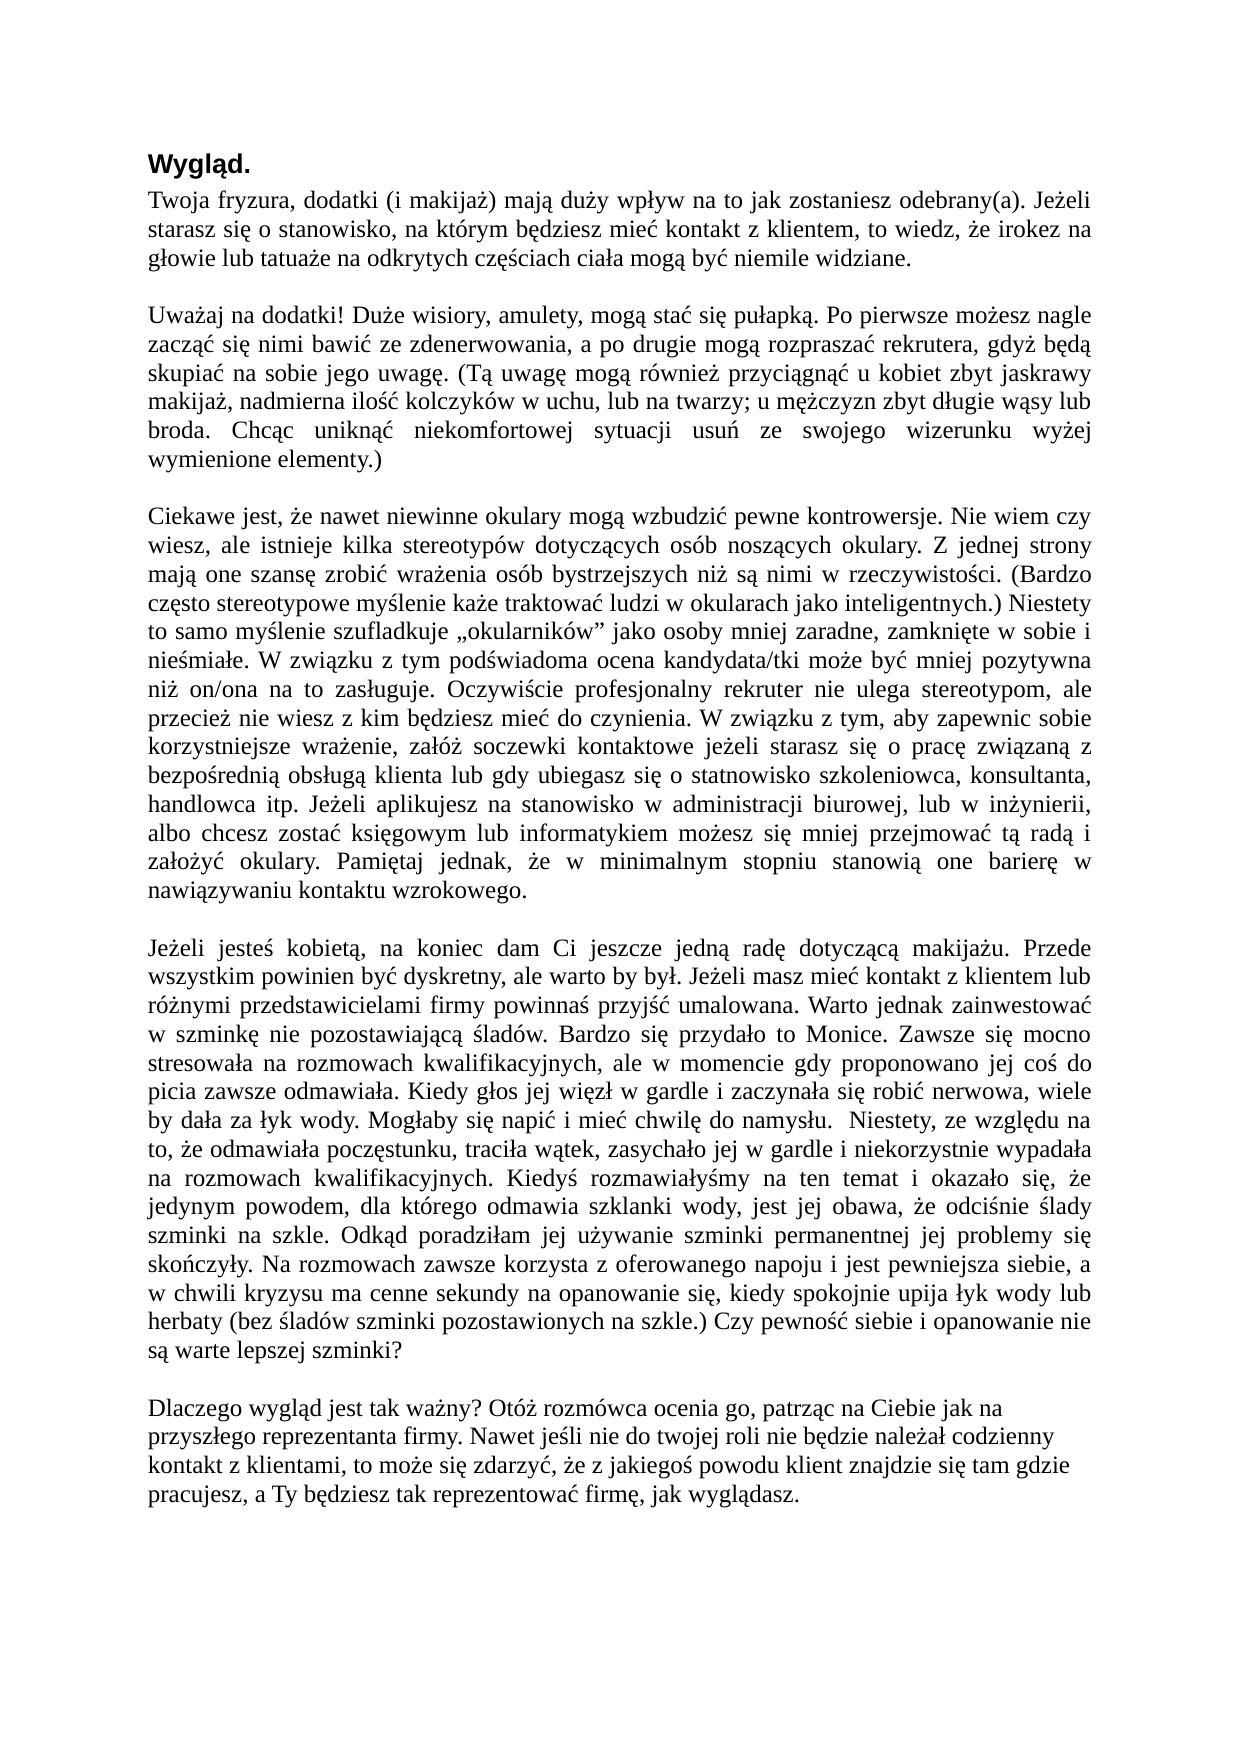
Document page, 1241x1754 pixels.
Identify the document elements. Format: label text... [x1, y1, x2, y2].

text Twoja fryzura, dodatki (i makijaż) mają duży wpływ na to jak zostaniesz odebrany(a). Jeżeli starasz się o stanowisko, na którym będziesz mieć kontakt z klientem, to wiedz, że irokez na głowie lub tatuaże na odkrytych częściach ciała mogą być niemile widziane. [148, 185, 1093, 271]
text Jeżeli jesteś kobietą, na koniec dam Ci jeszcze jedną radę dotyczącą makijażu. Przede wszystkim powinien być dyskretny, ale warto by był. Jeżeli masz mieć kontakt z klientem lub różnymi przedstawicielami firmy powinnaś przyjść umalowana. Warto jednak zainwestować w szminkę nie pozostawiającą śladów. Bardzo się przydało to Monice. Zawsze się mocno stresowała na rozmowach kwalifikacyjnych, ale w momencie gdy proponowano jej coś do picia zawsze odmawiała. Kiedy głos jej więzł w gardle i zaczynała się robić nerwowa, wiele by dała za łyk wody. Mogłaby się napić i mieć chwilę do namysłu. Niestety, ze względu na to, że odmawiała poczęstunku, traciła wątek, zasychało jej w gardle i niekorzystnie wypadała na rozmowach kwalifikacyjnych. Kiedyś rozmawiałyśmy na ten temat i okazało się, że jedynym powodem, dla którego odmawia szklanki wody, jest jej obawa, że odciśnie ślady szminki na szkle. Odkąd poradziłam jej używanie szminki permanentnej jej problemy się skończyły. Na rozmowach zawsze korzysta z oferowanego napoju i jest pewniejsza siebie, a w chwili kryzysu ma cenne sekundy na opanowanie się, kiedy spokojnie upija łyk wody lub herbaty (bez śladów szminki pozostawionych na szkle.) Czy pewność siebie i opanowanie nie są warte lepszej szminki? [148, 933, 1093, 1364]
text Ciekawe jest, że nawet niewinne okulary mogą wzbudzić pewne kontrowersje. Nie wiem czy wiesz, ale istnieje kilka stereotypów dotyczących osób noszących okulary. Z jednej strony mają one szansę zrobić wrażenia osób bystrzejszych niż są nimi w rzeczywistości. (Bardzo często stereotypowe myślenie każe traktować ludzi w okularach jako inteligentnych.) Niestety to samo myślenie szufladkuje „okularników” jako osoby mniej zaradne, zamknięte w sobie i nieśmiałe. W związku z tym podświadoma ocena kandydata/tki może być mniej pozytywna niż on/ona na to zasługuje. Oczywiście profesjonalny rekruter nie ulega stereotypom, ale przecież nie wiesz z kim będziesz mieć do czynienia. W związku z tym, aby zapewnic sobie korzystniejsze wrażenie, załóż soczewki kontaktowe jeżeli starasz się o pracę związaną z bezpośrednią obsługą klienta lub gdy ubiegasz się o statnowisko szkoleniowca, konsultanta, handlowca itp. Jeżeli aplikujesz na stanowisko w administracji biurowej, lub w inżynierii, albo chcesz zostać księgowym lub informatykiem możesz się mniej przejmować tą radą i założyć okulary. Pamiętaj jednak, że w minimalnym stopniu stanowią one barierę w nawiązywaniu kontaktu wzrokowego. [148, 501, 1093, 904]
text Dlaczego wygląd jest tak ważny? Otóż rozmówca ocenia go, patrząc na Ciebie jak na przyszłego reprezentanta firmy. Nawet jeśli nie do twojej roli nie będzie należał codzienny kontakt z klientami, to może się zdarzyć, że z jakiegoś powodu klient znajdzie się tam gdzie pracujesz, a Ty będziesz tak reprezentować firmę, jak wyglądasz. [148, 1393, 1093, 1508]
text Uważaj na dodatki! Duże wisiory, amulety, mogą stać się pułapką. Po pierwsze możesz nagle zacząć się nimi bawić ze zdenerwowania, a po drugie mogą rozpraszać rekrutera, gdyż będą skupiać na sobie jego uwagę. (Tą uwagę mogą również przyciągnąć u kobiet zbyt jaskrawy makijaż, nadmierna ilość kolczyków w uchu, lub na twarzy; u mężczyzn zbyt długie wąsy lub broda. Chcąc uniknąć niekomfortowej sytuacji usuń ze swojego wizerunku wyżej wymienione elementy.) [148, 300, 1093, 473]
subtitle Wygląd. [148, 148, 1093, 179]
